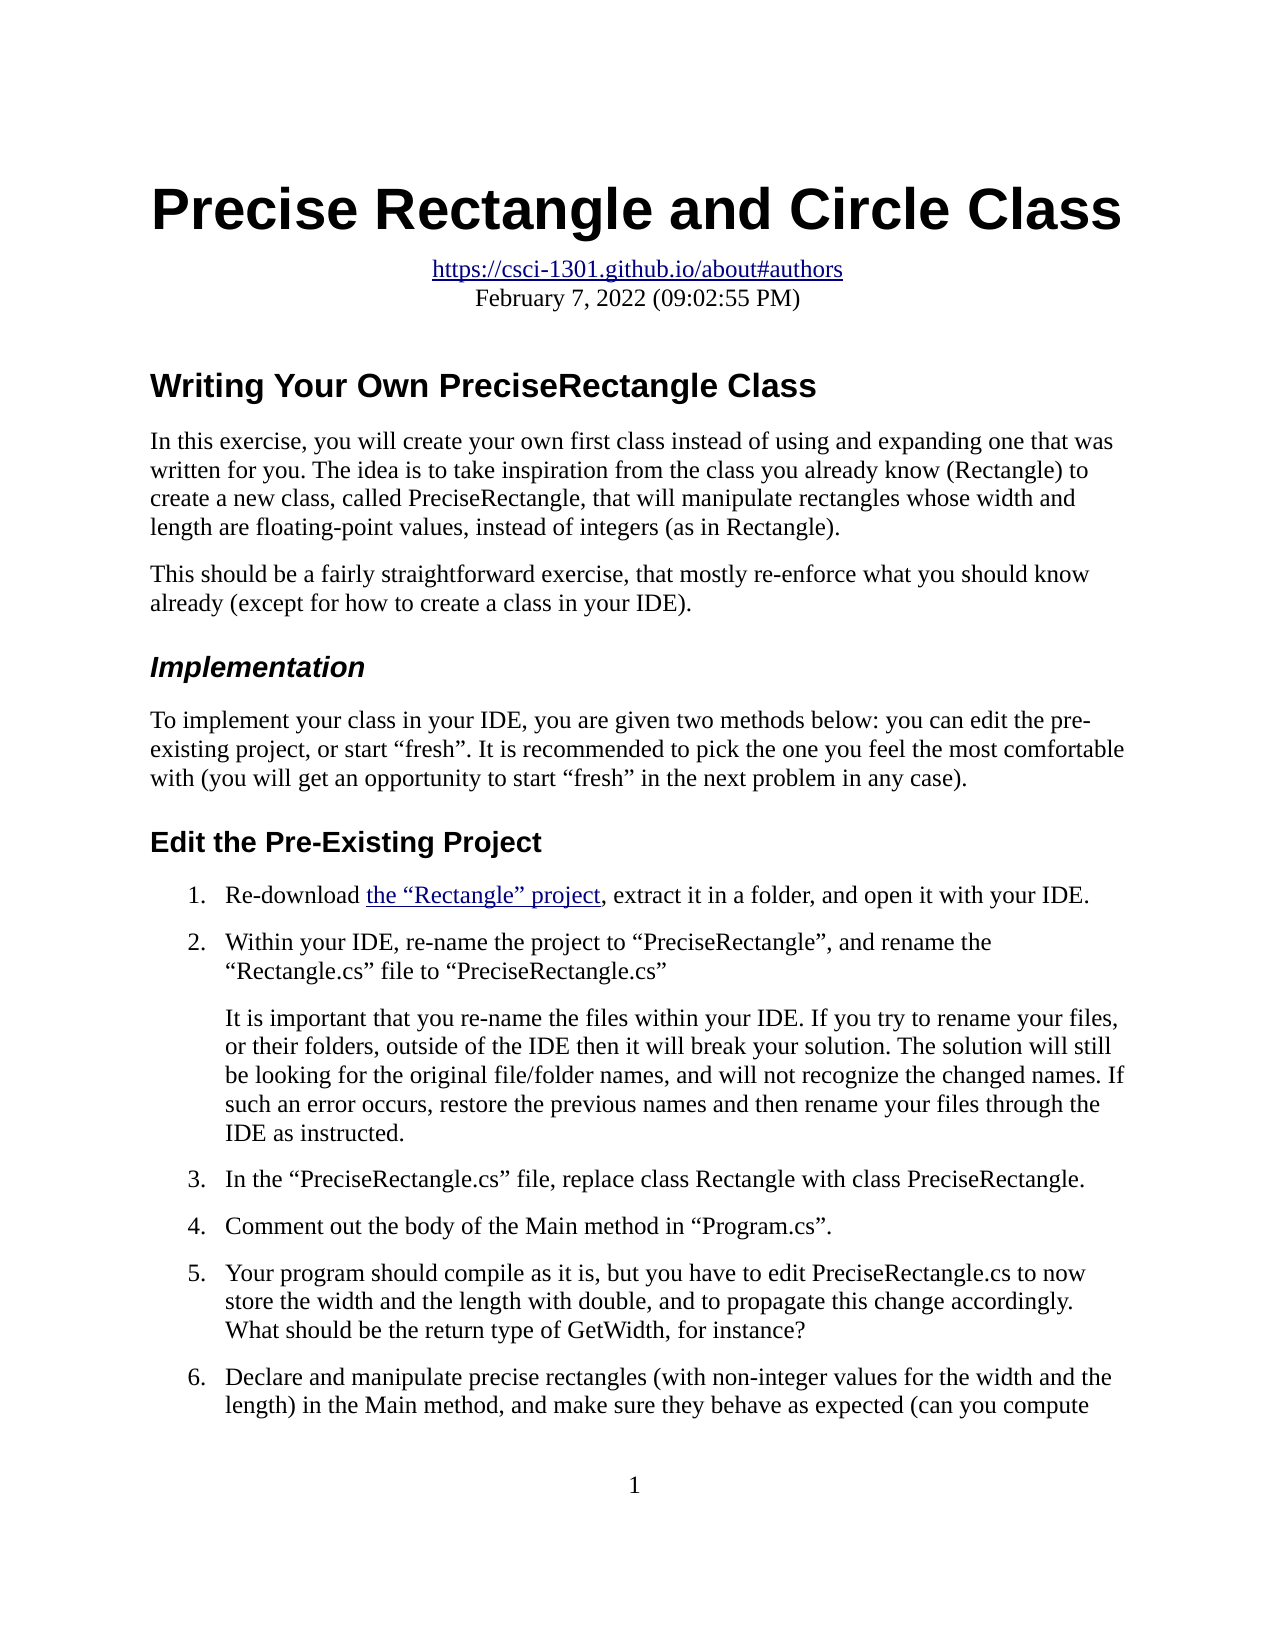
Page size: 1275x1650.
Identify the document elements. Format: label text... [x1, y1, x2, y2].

title Precise Rectangle and Circle Class [150, 175, 1125, 242]
text https://csci-1301.github.io/about#authors [150, 254, 1125, 283]
text In this exercise, you will create your own first class instead of using and expanding one that was written for you. The idea is to take inspiration from the class you already know (Rectangle) to create a new class, called PreciseRectangle, that will manipulate rectangles whose width and length are floating-point values, instead of integers (as in Rectangle). [150, 426, 1125, 541]
list Your program should compile as it is, but you have to edit PreciseRectangle.cs to now store the width and the length with double, and to propagate this change accordingly. What should be the return type of GetWidth, for instance? [187, 1258, 1125, 1344]
list Comment out the body of the Main method in “Program.cs”. [187, 1211, 1125, 1240]
subtitle Writing Your Own PreciseRectangle Class [150, 366, 1125, 404]
text February 7, 2022 (09:02:55 PM) [150, 283, 1125, 312]
text This should be a fairly straightforward exercise, that mostly re-enforce what you should know already (except for how to create a class in your IDE). [150, 559, 1125, 616]
list It is important that you re-name the files within your IDE. If you try to rename your files, or their folders, outside of the IDE then it will break your solution. The solution will still be looking for the original file/folder names, and will not recognize the changed names. If such an error occurs, restore the previous names and then rename your files through the IDE as instructed. [187, 1003, 1125, 1146]
subtitle Implementation [150, 650, 1125, 684]
list Re-download the “Rectangle” project, extract it in a folder, and open it with your IDE. [187, 881, 1125, 909]
list Declare and manipulate precise rectangles (with non-integer values for the width and the length) in the Main method, and make sure they behave as expected (can you compute [187, 1362, 1125, 1419]
list Within your IDE, re-name the project to “PreciseRectangle”, and rename the “Rectangle.cs” file to “PreciseRectangle.cs” [187, 927, 1125, 985]
subtitle Edit the Pre-Existing Project [150, 826, 1125, 859]
list In the “PreciseRectangle.cs” file, replace class Rectangle with class PreciseRectangle. [187, 1164, 1125, 1193]
text To implement your class in your IDE, you are given two methods below: you can edit the pre-existing project, or start “fresh”. It is recommended to pick the one you feel the most comfortable with (you will get an opportunity to start “fresh” in the next problem in any case). [150, 705, 1125, 792]
